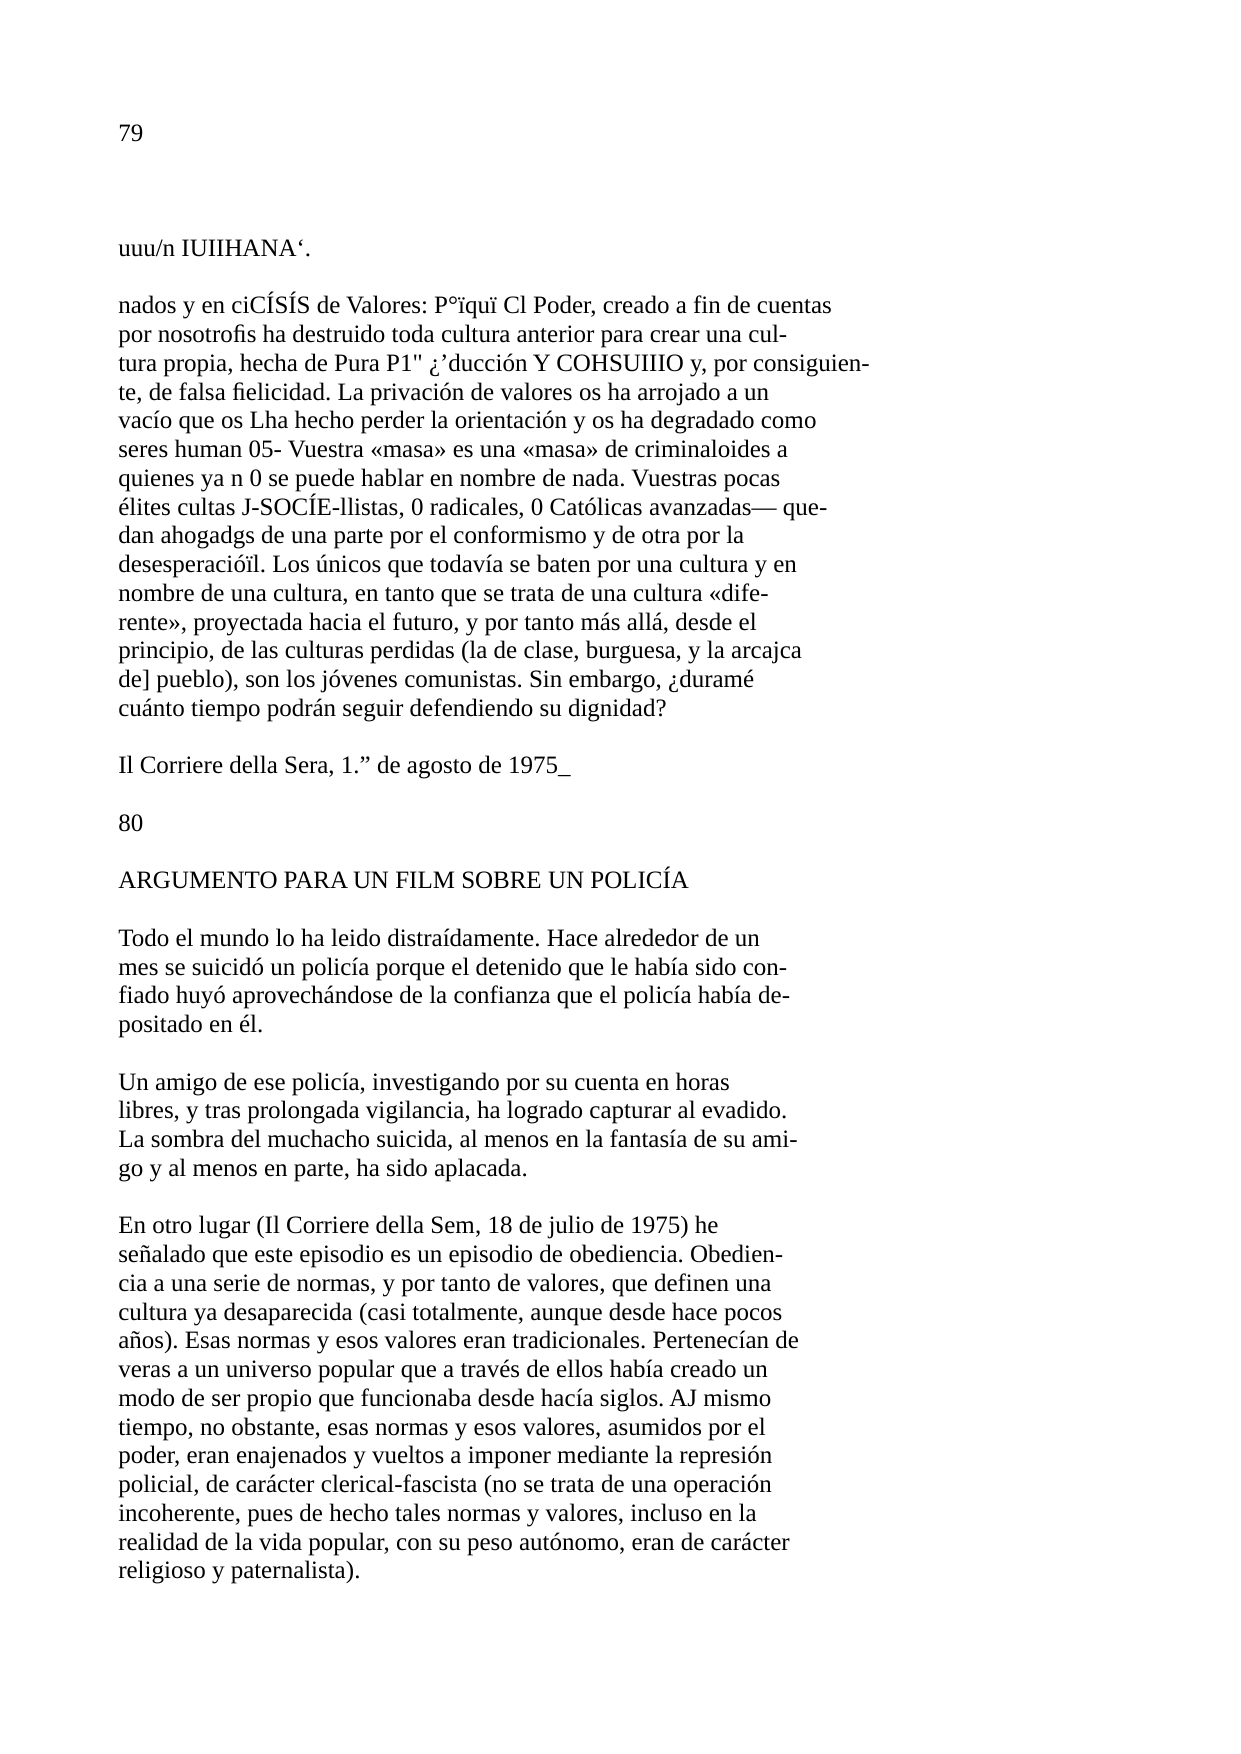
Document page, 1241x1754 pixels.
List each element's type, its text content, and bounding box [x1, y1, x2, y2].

text Un amigo de ese policía, investigando por su cuenta en horas [118, 1067, 1122, 1096]
text mes se suicidó un policía porque el detenido que le había sido con- [118, 952, 1122, 981]
text positado en él. [118, 1009, 1122, 1038]
text rente», proyectada hacia el futuro, y por tanto más allá, desde el [118, 607, 1122, 636]
text La sombra del muchacho suicida, al menos en la fantasía de su ami- [118, 1124, 1122, 1153]
text señalado que este episodio es un episodio de obediencia. Obedien- [118, 1239, 1122, 1268]
text élites cultas J-SOCÍE-llistas, 0 radicales, 0 Católicas avanzadas— que- [118, 492, 1122, 521]
text por nosotroﬁs ha destruido toda cultura anterior para crear una cul- [118, 319, 1122, 348]
text incoherente, pues de hecho tales normas y valores, incluso en la [118, 1498, 1122, 1527]
text te, de falsa ﬁelicidad. La privación de valores os ha arrojado a un [118, 377, 1122, 406]
text veras a un universo popular que a través de ellos había creado un [118, 1354, 1122, 1383]
text fiado huyó aprovechándose de la confianza que el policía había de- [118, 981, 1122, 1009]
text cuánto tiempo podrán seguir defendiendo su dignidad? [118, 693, 1122, 722]
text realidad de la vida popular, con su peso autónomo, eran de carácter [118, 1527, 1122, 1556]
text 80 [118, 808, 1122, 837]
text años). Esas normas y esos valores eran tradicionales. Pertenecían de [118, 1326, 1122, 1354]
text ARGUMENTO PARA UN FILM SOBRE UN POLICÍA [118, 866, 1122, 894]
text uuu/n IUIIHANA‘. [118, 233, 1122, 262]
text cia a una serie de normas, y por tanto de valores, que definen una [118, 1268, 1122, 1297]
text nombre de una cultura, en tanto que se trata de una cultura «dife- [118, 578, 1122, 607]
text cultura ya desaparecida (casi totalmente, aunque desde hace pocos [118, 1297, 1122, 1326]
text de] pueblo), son los jóvenes comunistas. Sin embargo, ¿duramé [118, 664, 1122, 693]
text principio, de las culturas perdidas (la de clase, burguesa, y la arcajca [118, 636, 1122, 664]
text modo de ser propio que funcionaba desde hacía siglos. AJ mismo [118, 1383, 1122, 1412]
text Il Corriere della Sera, 1.” de agosto de 1975_ [118, 751, 1122, 779]
text seres human 05- Vuestra «masa» es una «masa» de criminaloides a [118, 434, 1122, 463]
text tura propia, hecha de Pura P1" ¿’ducción Y COHSUIIIO y, por consiguien- [118, 348, 1122, 377]
text religioso y paternalista). [118, 1556, 1122, 1584]
text quienes ya n 0 se puede hablar en nombre de nada. Vuestras pocas [118, 463, 1122, 492]
text go y al menos en parte, ha sido aplacada. [118, 1153, 1122, 1182]
text vacío que os Lha hecho perder la orientación y os ha degradado como [118, 406, 1122, 434]
text En otro lugar (Il Corriere della Sem, 18 de julio de 1975) he [118, 1211, 1122, 1239]
text policial, de carácter clerical-fascista (no se trata de una operación [118, 1469, 1122, 1498]
text 79 [118, 118, 1122, 147]
text Todo el mundo lo ha leido distraídamente. Hace alrededor de un [118, 923, 1122, 952]
text libres, y tras prolongada vigilancia, ha logrado capturar al evadido. [118, 1096, 1122, 1124]
text poder, eran enajenados y vueltos a imponer mediante la represión [118, 1441, 1122, 1469]
text nados y en ciCÍSÍS de Valores: P°ïquï Cl Poder, creado a fin de cuentas [118, 291, 1122, 319]
text dan ahogadgs de una parte por el conformismo y de otra por la [118, 521, 1122, 549]
text tiempo, no obstante, esas normas y esos valores, asumidos por el [118, 1412, 1122, 1441]
text desesperacióïl. Los únicos que todavía se baten por una cultura y en [118, 549, 1122, 578]
